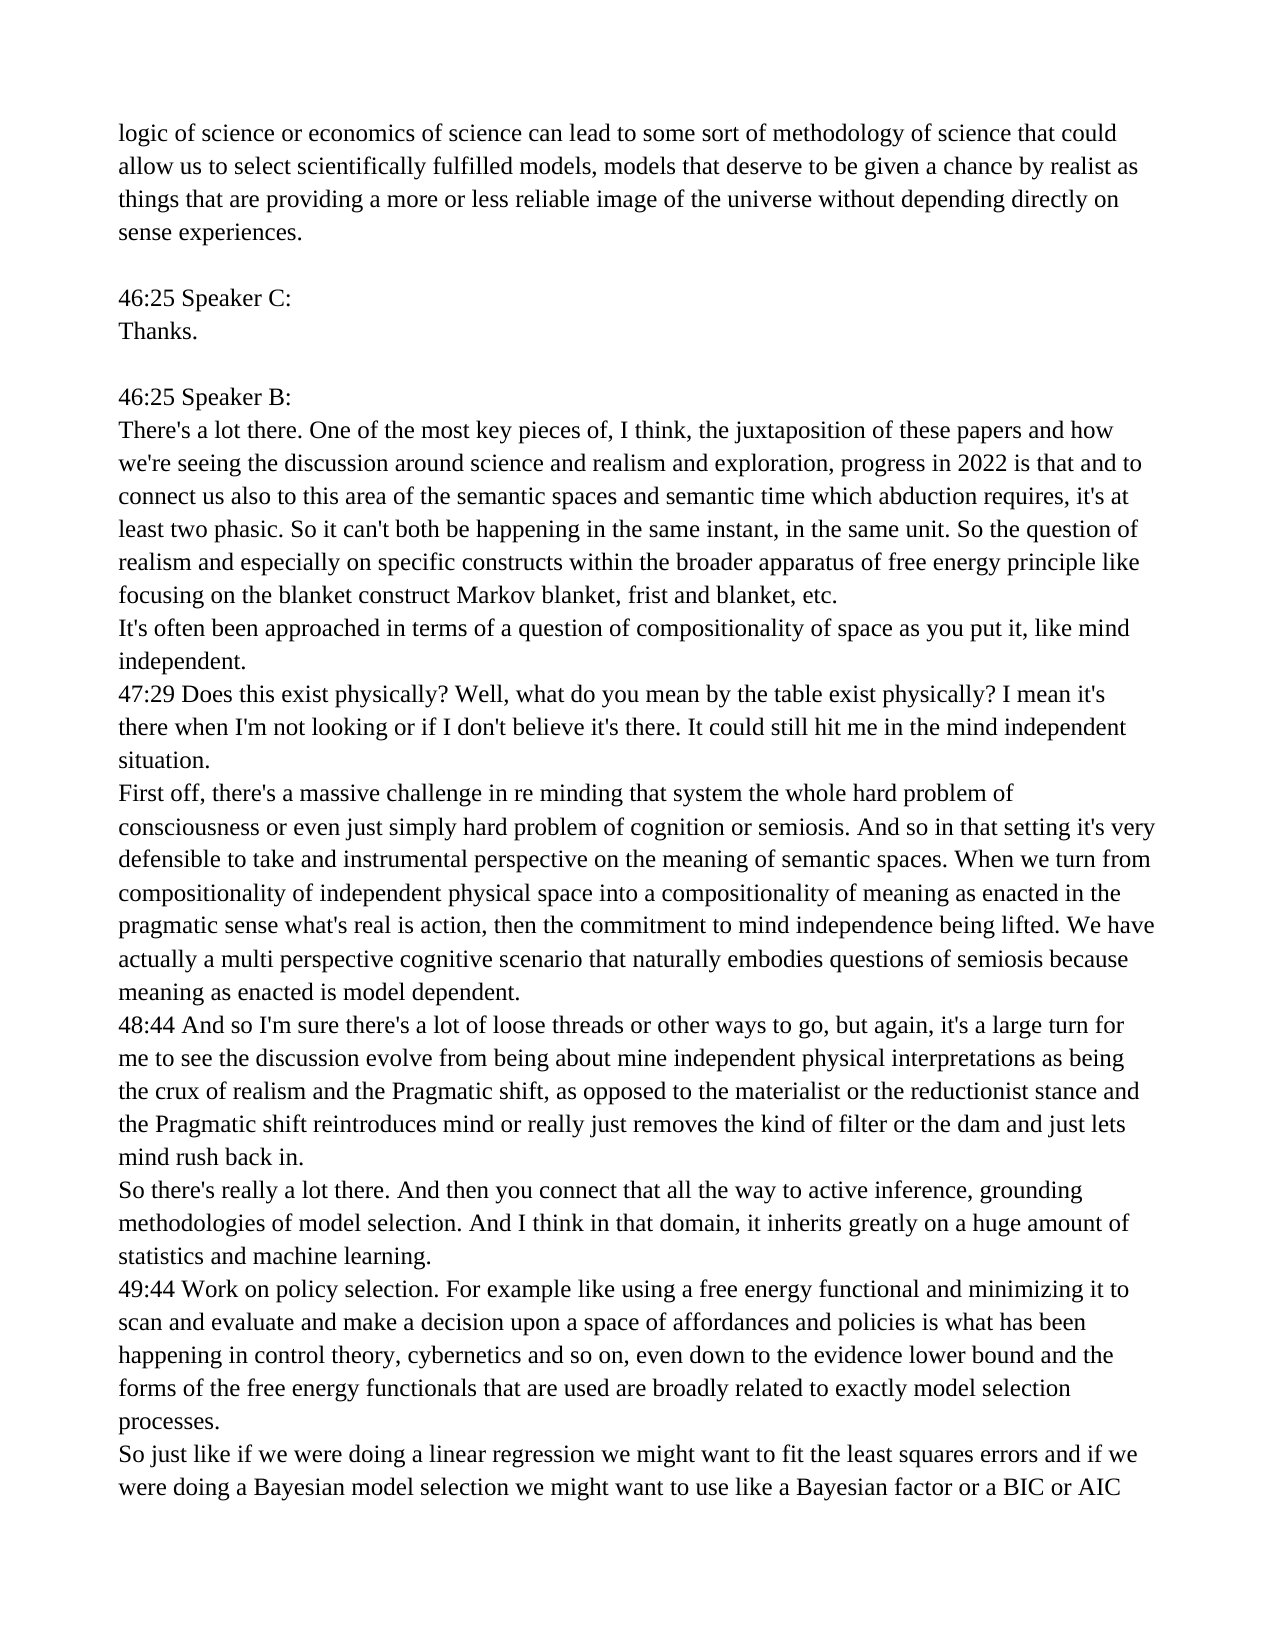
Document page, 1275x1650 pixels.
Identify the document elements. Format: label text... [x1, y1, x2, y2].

text 47:29 Does this exist physically? Well, what do you mean by the table exist physically? I mean it's there when I'm not looking or if I don't believe it's there. It could still hit me in the mind independent situation. [118, 679, 1157, 774]
text logic of science or economics of science can lead to some sort of methodology of science that could allow us to select scientifically fulfilled models, models that deserve to be given a chance by realist as things that are providing a more or less reliable image of the universe without depending directly on sense experiences. [118, 118, 1157, 246]
text There's a lot there. One of the most key pieces of, I think, the juxtaposition of these papers and how we're seeing the discussion around science and realism and exploration, progress in 2022 is that and to connect us also to this area of the semantic spaces and semantic time which abduction requires, it's at least two phasic. So it can't both be happening in the same instant, in the same unit. So the question of realism and especially on specific constructs within the broader apparatus of free energy principle like focusing on the blanket construct Markov blanket, frist and blanket, etc. [118, 415, 1157, 609]
text It's often been approached in terms of a question of compositionality of space as you put it, like mind independent. [118, 613, 1157, 675]
text 49:44 Work on policy selection. For example like using a free energy functional and minimizing it to scan and evaluate and make a decision upon a space of affordances and policies is what has been happening in control theory, cybernetics and so on, even down to the evidence lower bound and the forms of the free energy functionals that are used are broadly related to exactly model selection processes. [118, 1274, 1157, 1435]
text So there's really a lot there. And then you connect that all the way to active inference, grounding methodologies of model selection. And I think in that domain, it inherits greatly on a huge amount of statistics and machine learning. [118, 1175, 1157, 1269]
text Thanks. [118, 316, 1157, 345]
text 48:44 And so I'm sure there's a lot of loose threads or other ways to go, but again, it's a large turn for me to see the discussion evolve from being about mine independent physical interpretations as being the crux of realism and the Pragmatic shift, as opposed to the materialist or the reductionist stance and the Pragmatic shift reintroduces mind or really just removes the kind of filter or the dam and just lets mind rush back in. [118, 1010, 1157, 1171]
text 46:25 Speaker B: [118, 382, 1157, 411]
text So just like if we were doing a linear regression we might want to fit the least squares errors and if we were doing a Bayesian model selection we might want to use like a Bayesian factor or a BIC or AIC [118, 1439, 1157, 1501]
text 46:25 Speaker C: [118, 283, 1157, 312]
text First off, there's a massive challenge in re minding that system the whole hard problem of consciousness or even just simply hard problem of cognition or semiosis. And so in that setting it's very defensible to take and instrumental perspective on the meaning of semantic spaces. When we turn from compositionality of independent physical space into a compositionality of meaning as enacted in the pragmatic sense what's real is action, then the commitment to mind independence being lifted. We have actually a multi perspective cognitive scenario that naturally embodies questions of semiosis because meaning as enacted is model dependent. [118, 778, 1157, 1005]
